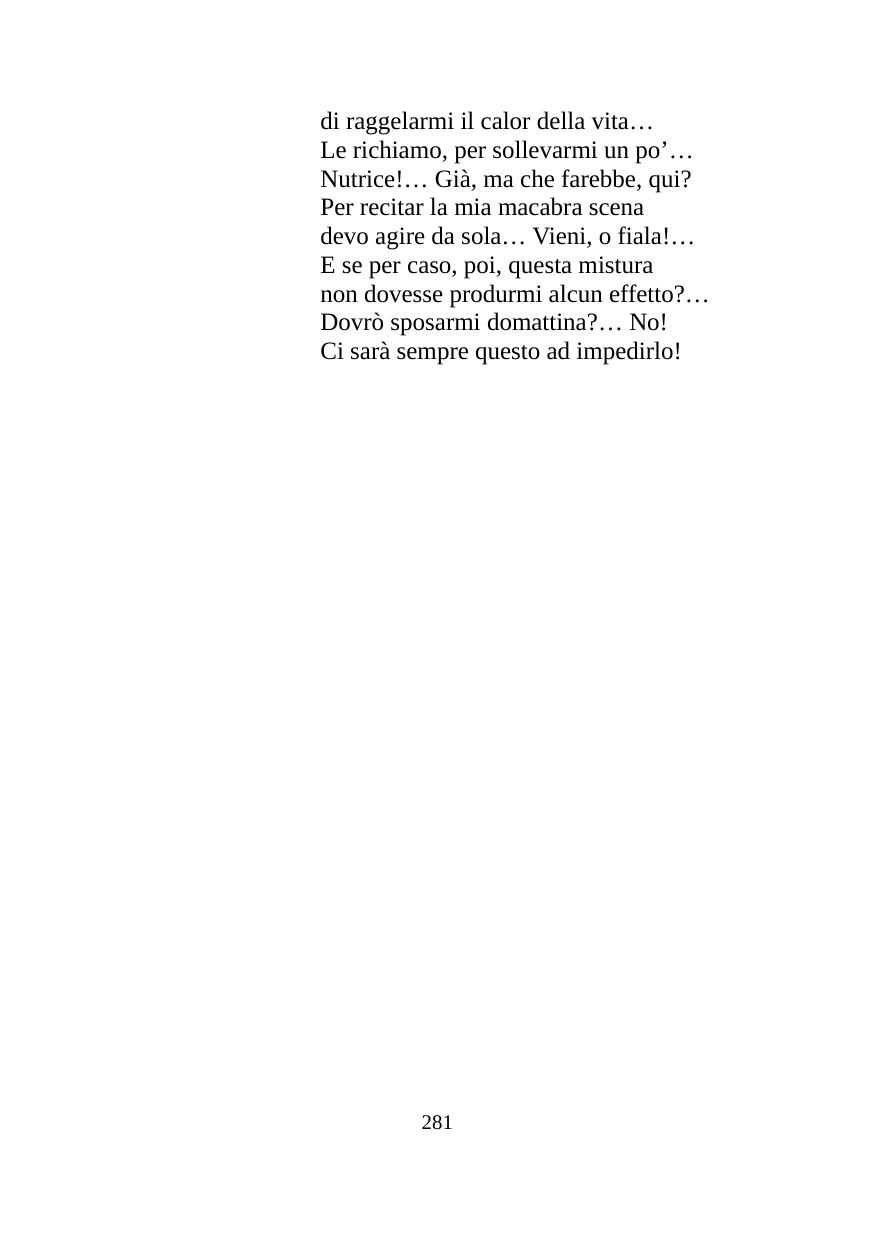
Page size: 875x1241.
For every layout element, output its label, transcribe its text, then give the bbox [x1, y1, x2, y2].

table_cell di raggelarmi il calor della vita… Le richiamo, per sollevarmi un po’… Nutrice!… Già, ma che farebbe, qui? Per recitar la mia macabra scena devo agire da sola… Vieni, o fiala!… E se per caso, poi, questa mistura non dovesse produrmi alcun effetto?… Dovrò sposarmi domattina?… No! Ci sarà sempre questo ad impedirlo! [313, 106, 768, 394]
table_cell [106, 106, 313, 394]
